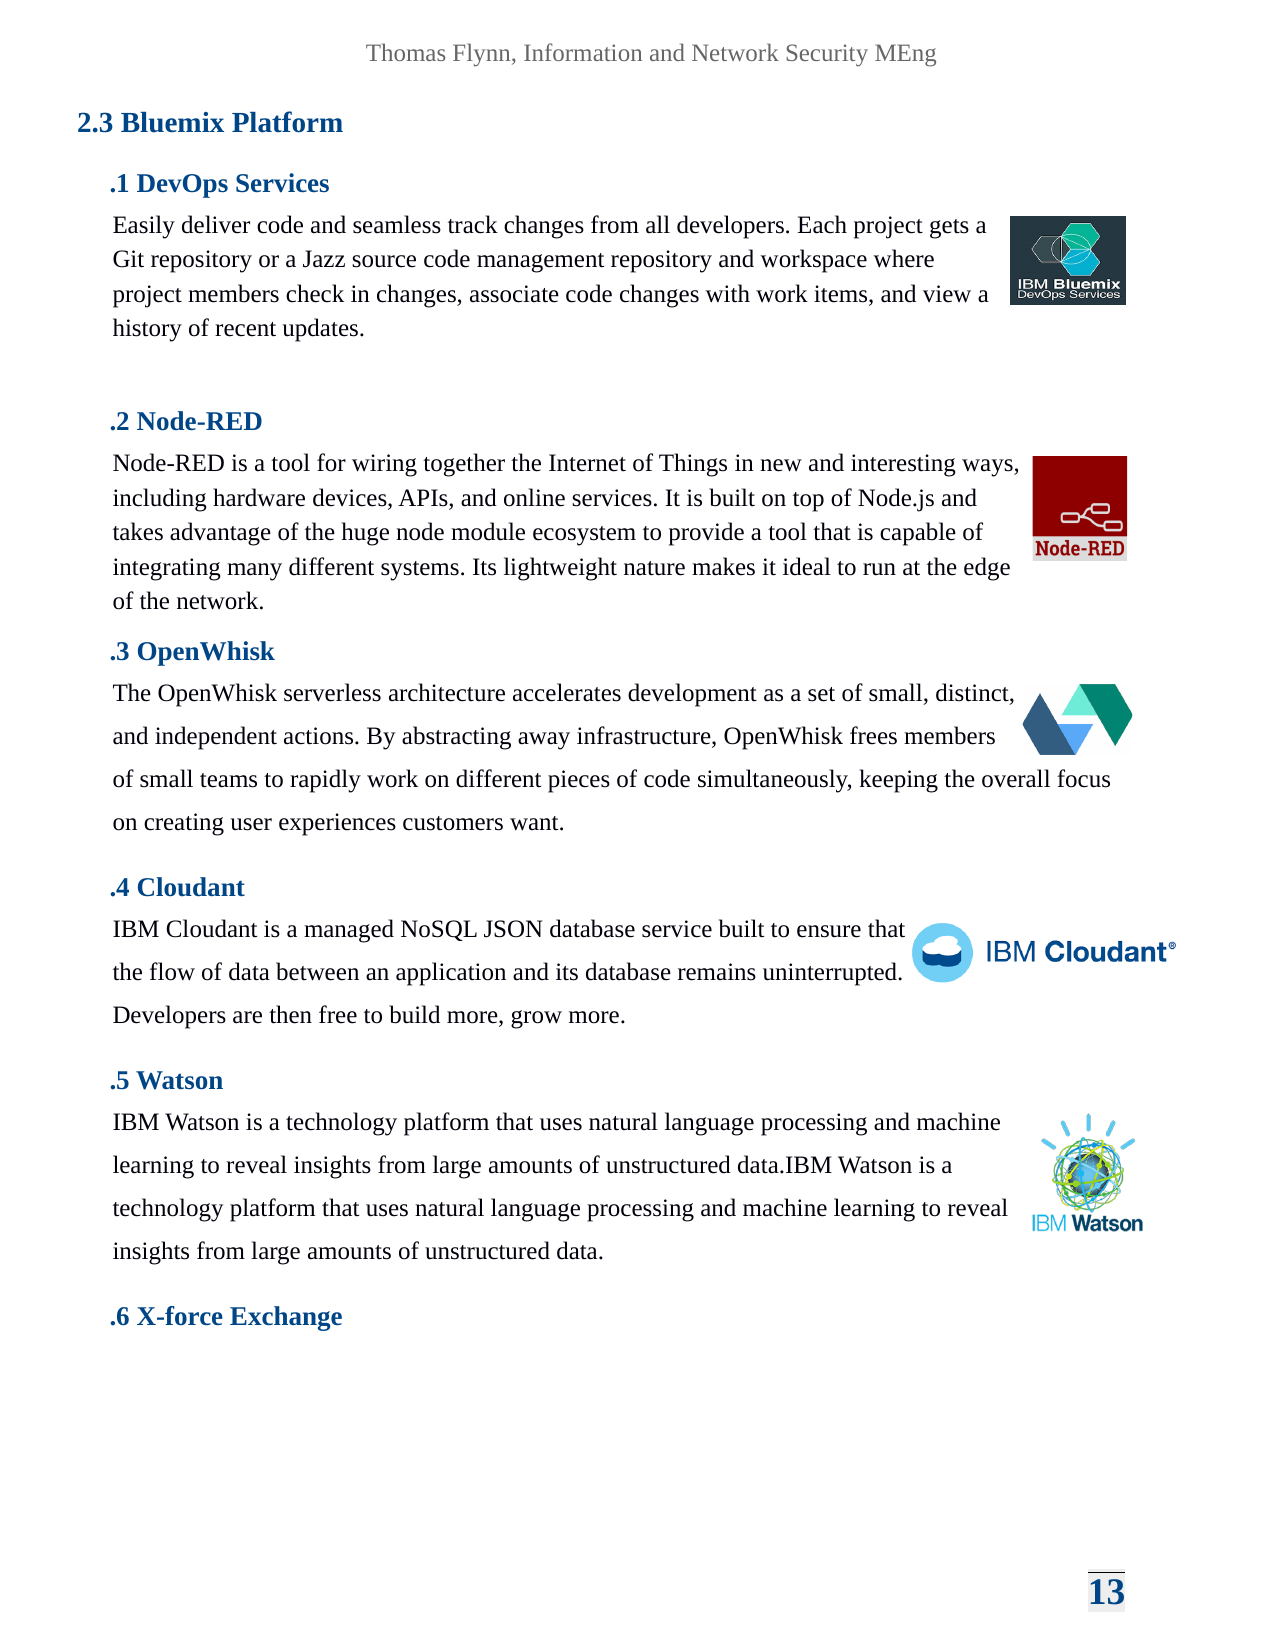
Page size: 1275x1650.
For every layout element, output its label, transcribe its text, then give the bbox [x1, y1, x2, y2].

subtitle .3 OpenWhisk [109, 635, 1125, 666]
picture [1022, 684, 1133, 755]
subtitle 2.3 Bluemix Platform [74, 105, 1125, 138]
picture [911, 922, 1181, 983]
picture [1032, 456, 1128, 561]
subtitle .2 Node-RED [109, 405, 1125, 436]
text IBM Cloudant is a managed NoSQL JSON database service built to ensure that the flow of data between an application and its database remains uninterrupted. Developers are then free to build more, grow more. [112, 914, 1125, 1029]
subtitle .1 DevOps Services [109, 167, 1125, 198]
text The OpenWhisk serverless architecture accelerates development as a set of small, distinct, and independent actions. By abstracting away infrastructure, OpenWhisk frees members of small teams to rapidly work on different pieces of code simultaneously, keeping the overall focus on creating user experiences customers want. [112, 678, 1125, 836]
subtitle .5 Watson [109, 1064, 1125, 1095]
text Node-RED is a tool for wiring together the Internet of Things in new and interesting ways, including hardware devices, APIs, and online services. It is built on top of Node.js and takes advantage of the huge node module ecosystem to provide a tool that is capable of integrating many different systems. Its lightweight nature makes it ideal to run at the edge of the network. [112, 448, 1125, 615]
picture [1010, 216, 1126, 305]
picture [1024, 1105, 1151, 1240]
subtitle .6 X-force Exchange [109, 1300, 1125, 1331]
text Easily deliver code and seamless track changes from all developers. Each project gets a Git repository or a Jazz source code management repository and workspace where project members check in changes, associate code changes with work items, and view a history of recent updates. [112, 210, 1125, 342]
subtitle .4 Cloudant [109, 871, 1125, 902]
text IBM Watson is a technology platform that uses natural language processing and machine learning to reveal insights from large amounts of unstructured data.IBM Watson is a technology platform that uses natural language processing and machine learning to reveal insights from large amounts of unstructured data. [112, 1107, 1125, 1265]
